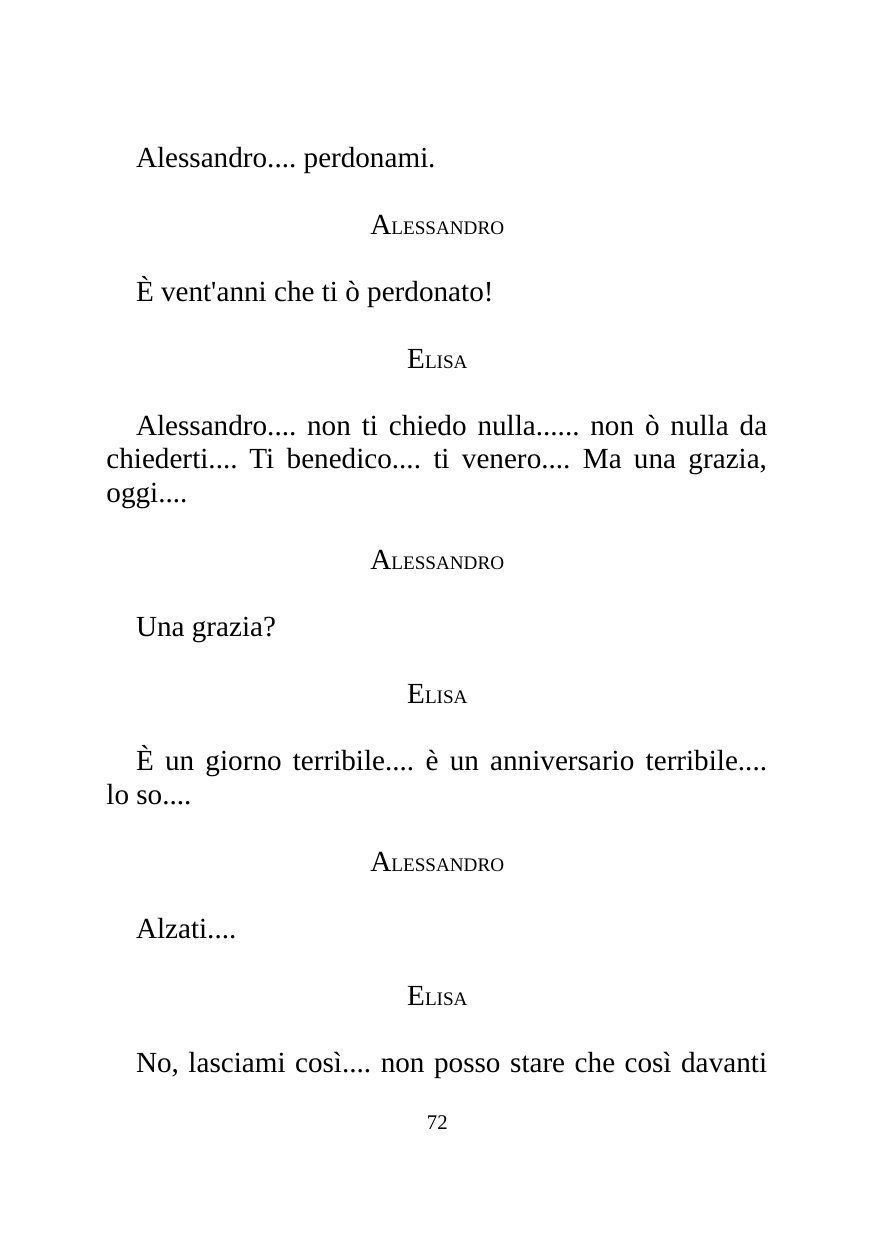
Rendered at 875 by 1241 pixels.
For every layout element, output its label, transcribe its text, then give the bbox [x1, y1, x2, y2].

text Alzati.... [106, 911, 768, 945]
text È un giorno terribile.... è un anniversario terribile.... lo so.... [106, 743, 768, 811]
text Alessandro.... non ti chiedo nulla...... non ò nulla da chiederti.... Ti benedico.... ti venero.... Ma una grazia, oggi.... [106, 408, 768, 509]
text No, lasciami così.... non posso stare che così davanti [106, 1045, 768, 1079]
text Una grazia? [106, 609, 768, 643]
text Alessandro [106, 844, 768, 878]
text Alessandro [106, 207, 768, 240]
text È vent'anni che ti ò perdonato! [106, 274, 768, 307]
text Elisa [106, 676, 768, 710]
text Elisa [106, 978, 768, 1012]
text Alessandro.... perdonami. [106, 140, 768, 173]
text Elisa [106, 341, 768, 374]
text Alessandro [106, 542, 768, 576]
